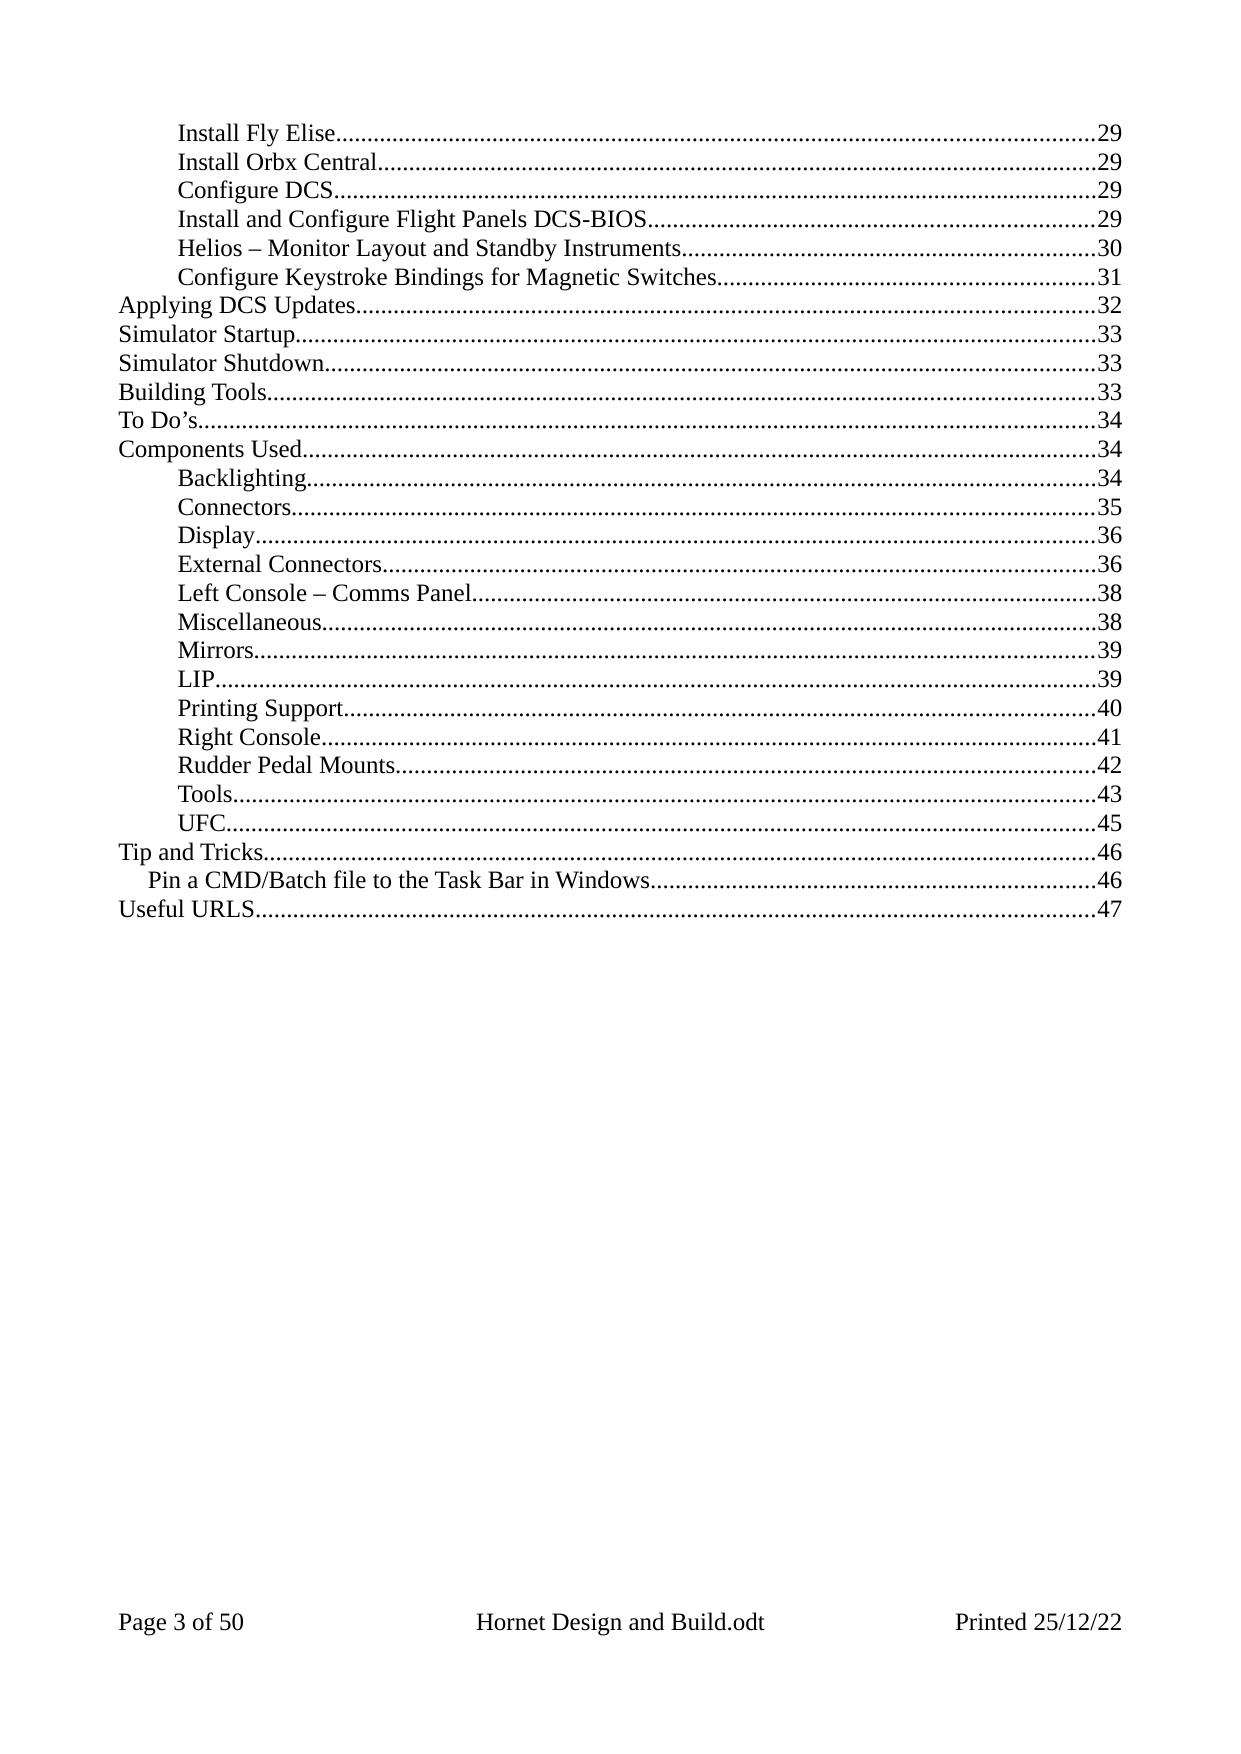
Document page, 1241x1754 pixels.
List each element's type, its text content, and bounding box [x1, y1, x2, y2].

text Backlighting 34 [177, 463, 1122, 492]
text Connectors 35 [177, 492, 1122, 521]
text External Connectors 36 [177, 549, 1122, 578]
text Helios – Monitor Layout and Standby Instruments 30 [177, 233, 1122, 262]
text LIP 39 [177, 664, 1122, 693]
text Rudder Pedal Mounts 42 [177, 751, 1122, 779]
text Building Tools 33 [118, 377, 1122, 406]
text Printing Support 40 [177, 693, 1122, 722]
text Simulator Shutdown 33 [118, 348, 1122, 377]
text Display 36 [177, 521, 1122, 549]
text Left Console – Comms Panel 38 [177, 578, 1122, 607]
text UFC 45 [177, 808, 1122, 837]
text Applying DCS Updates 32 [118, 291, 1122, 319]
text Miscellaneous 38 [177, 607, 1122, 636]
text Mirrors 39 [177, 636, 1122, 664]
text Install Fly Elise 29 [177, 118, 1122, 147]
text Pin a CMD/Batch file to the Task Bar in Windows 46 [148, 866, 1122, 894]
text Components Used 34 [118, 434, 1122, 463]
text Install Orbx Central 29 [177, 147, 1122, 176]
text Install and Configure Flight Panels DCS-BIOS 29 [177, 204, 1122, 233]
text Useful URLS 47 [118, 894, 1122, 923]
text Configure DCS 29 [177, 176, 1122, 204]
text Right Console 41 [177, 722, 1122, 751]
text Configure Keystroke Bindings for Magnetic Switches 31 [177, 262, 1122, 291]
text Simulator Startup 33 [118, 319, 1122, 348]
text To Do’s 34 [118, 406, 1122, 434]
text Tip and Tricks 46 [118, 837, 1122, 866]
text Tools 43 [177, 779, 1122, 808]
